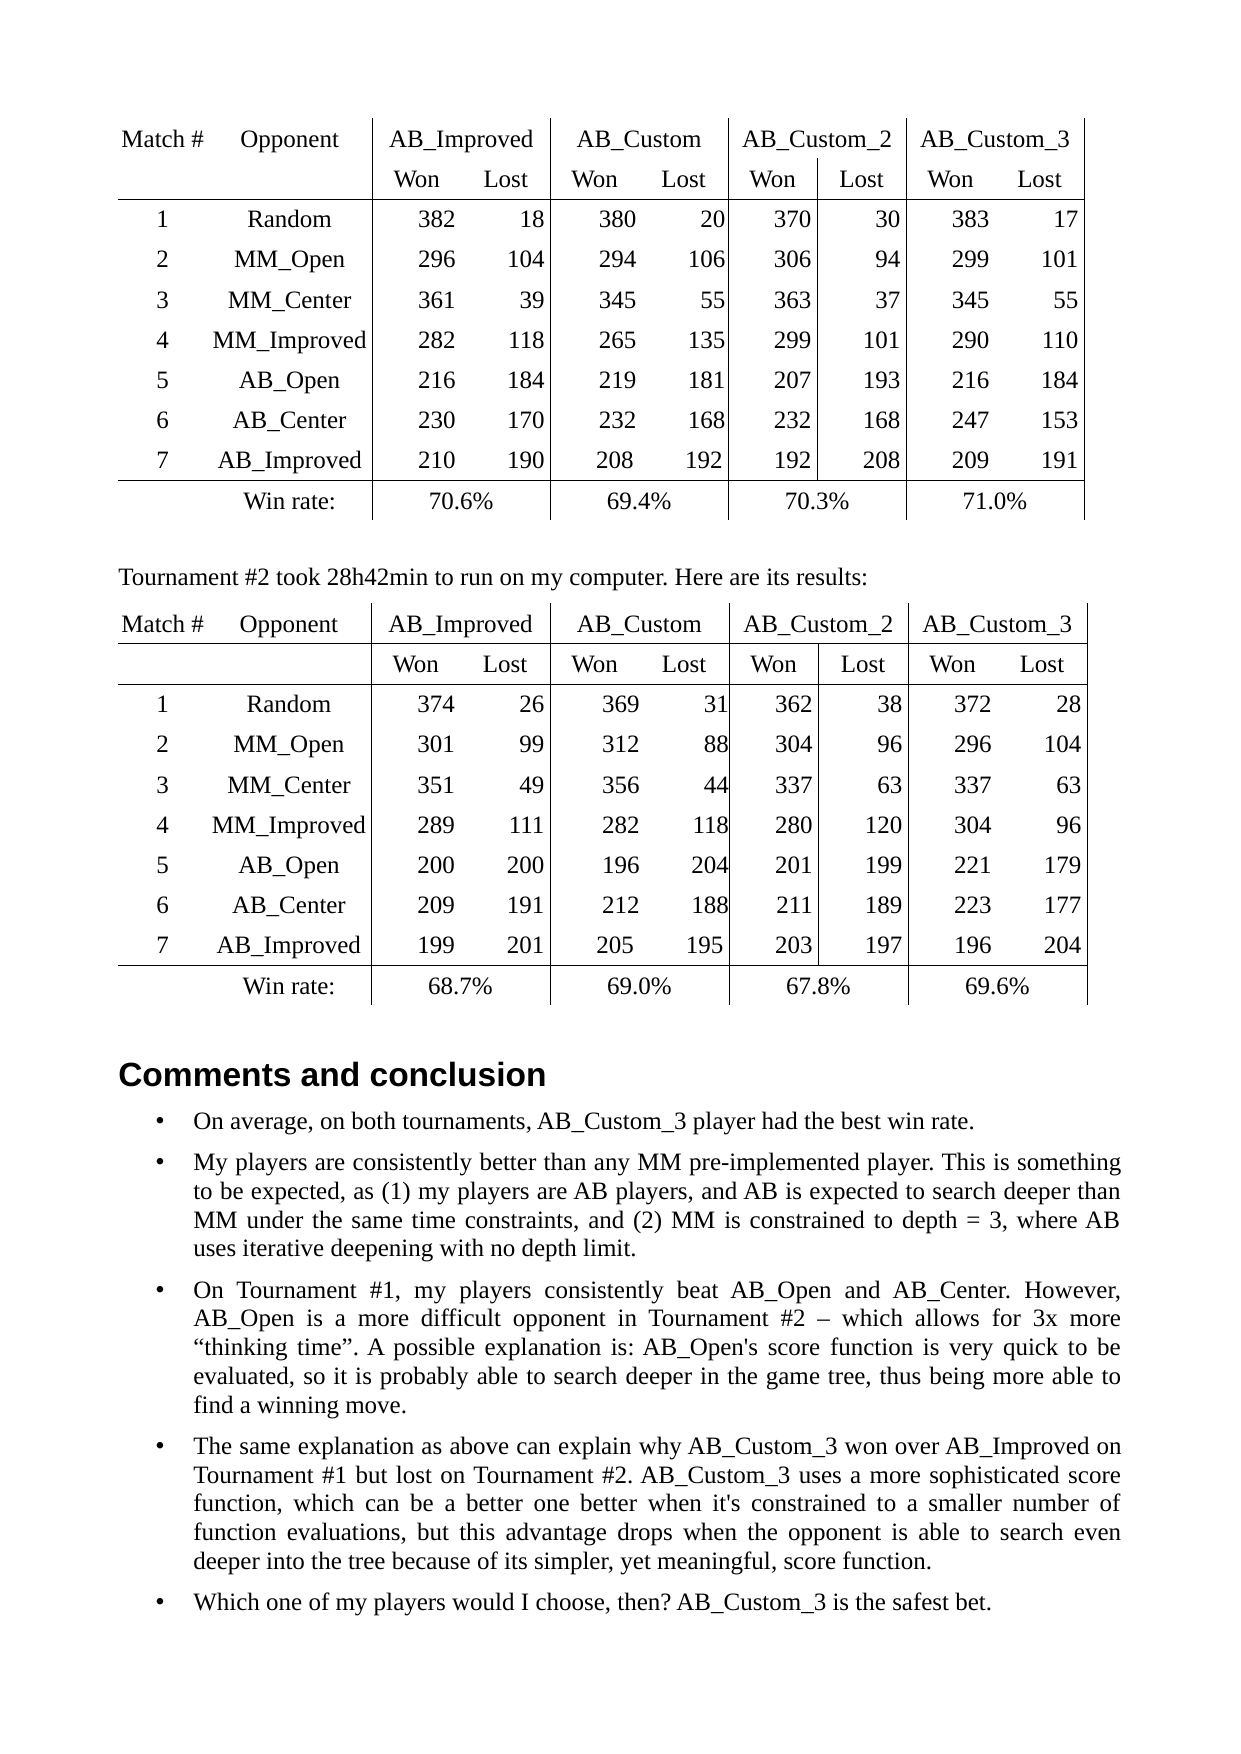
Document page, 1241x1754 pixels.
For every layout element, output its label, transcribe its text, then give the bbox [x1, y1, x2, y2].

table_cell 282 [373, 319, 461, 359]
table_cell Lost [461, 158, 550, 198]
table_cell 208 [818, 440, 906, 480]
table_cell 232 [551, 400, 639, 440]
table_cell 111 [460, 804, 550, 844]
table_cell 201 [730, 844, 818, 884]
table_cell Lost [639, 158, 728, 198]
table_cell 69.0% [551, 966, 729, 1005]
table_cell Lost [639, 644, 729, 683]
table_header Opponent [207, 603, 371, 643]
table_cell 208 [551, 440, 639, 480]
table_cell Random [207, 685, 371, 724]
table_header AB_Custom [551, 118, 728, 158]
table_cell [118, 644, 207, 683]
table_cell 135 [639, 319, 728, 359]
table_cell 104 [461, 239, 550, 279]
table_cell 211 [730, 885, 818, 925]
table_cell Won [729, 158, 817, 198]
table_cell 30 [818, 200, 906, 239]
table_cell Lost [460, 644, 550, 683]
table_cell 197 [819, 925, 908, 965]
table_cell 177 [997, 885, 1087, 925]
table_cell 372 [909, 685, 997, 724]
table_cell 204 [639, 844, 729, 884]
table_cell Won [909, 644, 997, 683]
subtitle Comments and conclusion [118, 1055, 1122, 1093]
table_cell Win rate: [207, 966, 371, 1005]
table_cell 382 [373, 200, 461, 239]
table_cell Won [372, 644, 460, 683]
table_cell 296 [909, 724, 997, 764]
table_cell 2 [118, 239, 207, 279]
table_header AB_Custom_2 [729, 118, 906, 158]
list Which one of my players would I choose, then? AB_Custom_3 is the safest bet. [156, 1587, 1122, 1616]
table_header AB_Custom_3 [907, 118, 1084, 158]
table_cell 38 [819, 685, 908, 724]
table_cell 69.6% [909, 966, 1087, 1005]
table_cell Random [207, 200, 372, 239]
table_cell 345 [907, 279, 995, 319]
table_cell 199 [819, 844, 908, 884]
table_cell 230 [373, 400, 461, 440]
table_cell 301 [372, 724, 460, 764]
table_cell 193 [818, 360, 906, 400]
table_cell 101 [995, 239, 1084, 279]
table_cell 7 [118, 440, 207, 480]
table_cell 223 [909, 885, 997, 925]
table_cell 168 [818, 400, 906, 440]
table_cell 106 [639, 239, 728, 279]
table_cell MM_Improved [207, 804, 371, 844]
table_cell 49 [460, 764, 550, 804]
table_cell 304 [909, 804, 997, 844]
table_cell [118, 966, 207, 1005]
table_cell 299 [729, 319, 817, 359]
table_cell 120 [819, 804, 908, 844]
table_cell AB_Open [207, 360, 372, 400]
table_cell 380 [551, 200, 639, 239]
table_cell 1 [118, 685, 207, 724]
table_cell 104 [997, 724, 1087, 764]
table_cell 195 [639, 925, 729, 965]
table_cell 200 [372, 844, 460, 884]
table_cell 369 [551, 685, 639, 724]
table_cell 207 [729, 360, 817, 400]
table_cell 280 [730, 804, 818, 844]
table_cell MM_Improved [207, 319, 372, 359]
table_header Opponent [207, 118, 372, 158]
table_cell 179 [997, 844, 1087, 884]
table_cell 37 [818, 279, 906, 319]
table_cell 5 [118, 844, 207, 884]
table_cell Won [907, 158, 995, 198]
table_cell 190 [461, 440, 550, 480]
table_cell 204 [997, 925, 1087, 965]
table_cell 88 [639, 724, 729, 764]
table_cell 70.6% [373, 481, 550, 520]
table_cell 337 [909, 764, 997, 804]
table_cell 196 [909, 925, 997, 965]
table_cell 188 [639, 885, 729, 925]
table_cell 216 [373, 360, 461, 400]
table_cell 68.7% [372, 966, 550, 1005]
table_cell 383 [907, 200, 995, 239]
table_cell 184 [461, 360, 550, 400]
list On Tournament #1, my players consistently beat AB_Open and AB_Center. However, AB_Open is a more difficult opponent in Tournament #2 – which allows for 3x more “thinking time”. A possible explanation is: AB_Open's score function is very quick to be evaluated, so it is probably able to search deeper in the game tree, thus being more able to find a winning move. [156, 1275, 1122, 1418]
table_cell 7 [118, 925, 207, 965]
table_cell 153 [995, 400, 1084, 440]
table_cell 192 [729, 440, 817, 480]
table_header AB_Improved [373, 118, 550, 158]
table_cell 63 [997, 764, 1087, 804]
table_cell Lost [818, 158, 906, 198]
table_cell 362 [730, 685, 818, 724]
table_cell 216 [907, 360, 995, 400]
table_cell Won [551, 158, 639, 198]
table_cell 39 [461, 279, 550, 319]
table_cell 296 [373, 239, 461, 279]
table_cell [207, 158, 372, 198]
table_cell 356 [551, 764, 639, 804]
table_cell 55 [995, 279, 1084, 319]
table_cell 304 [730, 724, 818, 764]
table_cell 191 [460, 885, 550, 925]
table_cell [118, 481, 207, 520]
table_cell 247 [907, 400, 995, 440]
table_cell [118, 158, 207, 198]
table_cell 290 [907, 319, 995, 359]
table_cell 5 [118, 360, 207, 400]
table_cell 210 [373, 440, 461, 480]
table_cell 219 [551, 360, 639, 400]
table_cell 18 [461, 200, 550, 239]
table_cell 200 [460, 844, 550, 884]
table_cell 196 [551, 844, 639, 884]
table_cell [207, 644, 371, 683]
table_cell 96 [997, 804, 1087, 844]
table_header AB_Custom_2 [730, 603, 908, 643]
table_cell 345 [551, 279, 639, 319]
table_header AB_Custom_3 [909, 603, 1087, 643]
table_cell 101 [818, 319, 906, 359]
table_cell 337 [730, 764, 818, 804]
table_cell 170 [461, 400, 550, 440]
table_cell 26 [460, 685, 550, 724]
table_cell 184 [995, 360, 1084, 400]
table_cell 289 [372, 804, 460, 844]
table_cell 1 [118, 200, 207, 239]
table_cell 306 [729, 239, 817, 279]
table_cell 312 [551, 724, 639, 764]
table_cell 63 [819, 764, 908, 804]
table_cell 294 [551, 239, 639, 279]
table_cell Won [551, 644, 639, 683]
table_cell AB_Open [207, 844, 371, 884]
list My players are consistently better than any MM pre-implemented player. This is something to be expected, as (1) my players are AB players, and AB is expected to search deeper than MM under the same time constraints, and (2) MM is constrained to depth = 3, where AB uses iterative deepening with no depth limit. [156, 1147, 1122, 1262]
table_cell 209 [907, 440, 995, 480]
table_header Match # [118, 118, 207, 158]
table_cell 3 [118, 764, 207, 804]
list The same explanation as above can explain why AB_Custom_3 won over AB_Improved on Tournament #1 but lost on Tournament #2. AB_Custom_3 uses a more sophisticated score function, which can be a better one better when it's constrained to a smaller number of function evaluations, but this advantage drops when the opponent is able to search even deeper into the tree because of its simpler, yet meaningful, score function. [156, 1431, 1122, 1575]
table_cell 99 [460, 724, 550, 764]
table_cell 28 [997, 685, 1087, 724]
table_cell 282 [551, 804, 639, 844]
table_cell 71.0% [907, 481, 1084, 520]
table_cell 203 [730, 925, 818, 965]
table_cell 31 [639, 685, 729, 724]
table_cell 212 [551, 885, 639, 925]
table_cell 221 [909, 844, 997, 884]
table_cell 4 [118, 804, 207, 844]
table_cell 351 [372, 764, 460, 804]
table_cell AB_Center [207, 885, 371, 925]
table_cell 181 [639, 360, 728, 400]
table_cell 94 [818, 239, 906, 279]
table_cell 55 [639, 279, 728, 319]
table_header Match # [118, 603, 207, 643]
table_cell 118 [461, 319, 550, 359]
table_cell 361 [373, 279, 461, 319]
table_cell Lost [995, 158, 1084, 198]
table_cell 205 [551, 925, 639, 965]
table_cell Lost [819, 644, 908, 683]
table_header AB_Improved [372, 603, 550, 643]
table_cell 265 [551, 319, 639, 359]
table_cell 199 [372, 925, 460, 965]
table_cell 2 [118, 724, 207, 764]
table_cell 96 [819, 724, 908, 764]
table_cell Won [373, 158, 461, 198]
table_cell Won [730, 644, 818, 683]
table_cell AB_Improved [207, 440, 372, 480]
table_cell 192 [639, 440, 728, 480]
table_cell 6 [118, 885, 207, 925]
table_header AB_Custom [551, 603, 729, 643]
table_cell AB_Center [207, 400, 372, 440]
table_cell 6 [118, 400, 207, 440]
table_cell 232 [729, 400, 817, 440]
table_cell 363 [729, 279, 817, 319]
table_cell MM_Center [207, 764, 371, 804]
table_cell 4 [118, 319, 207, 359]
table_cell 3 [118, 279, 207, 319]
table_cell 20 [639, 200, 728, 239]
list On average, on both tournaments, AB_Custom_3 player had the best win rate. [156, 1106, 1122, 1135]
table_cell 201 [460, 925, 550, 965]
table_cell 370 [729, 200, 817, 239]
table_cell 191 [995, 440, 1084, 480]
table_cell AB_Improved [207, 925, 371, 965]
table_cell 70.3% [729, 481, 906, 520]
table_cell MM_Open [207, 239, 372, 279]
table_cell 189 [819, 885, 908, 925]
table_cell Lost [997, 644, 1087, 683]
table_cell 168 [639, 400, 728, 440]
table_cell MM_Open [207, 724, 371, 764]
table_cell 67.8% [730, 966, 908, 1005]
table_cell 69.4% [551, 481, 728, 520]
table_cell 209 [372, 885, 460, 925]
table_cell Win rate: [207, 481, 372, 520]
table_cell 17 [995, 200, 1084, 239]
table_cell 299 [907, 239, 995, 279]
table_cell 118 [639, 804, 729, 844]
table_cell MM_Center [207, 279, 372, 319]
text Tournament #2 took 28h42min to run on my computer. Here are its results: [118, 562, 1122, 590]
table_cell 374 [372, 685, 460, 724]
table_cell 44 [639, 764, 729, 804]
table_cell 110 [995, 319, 1084, 359]
